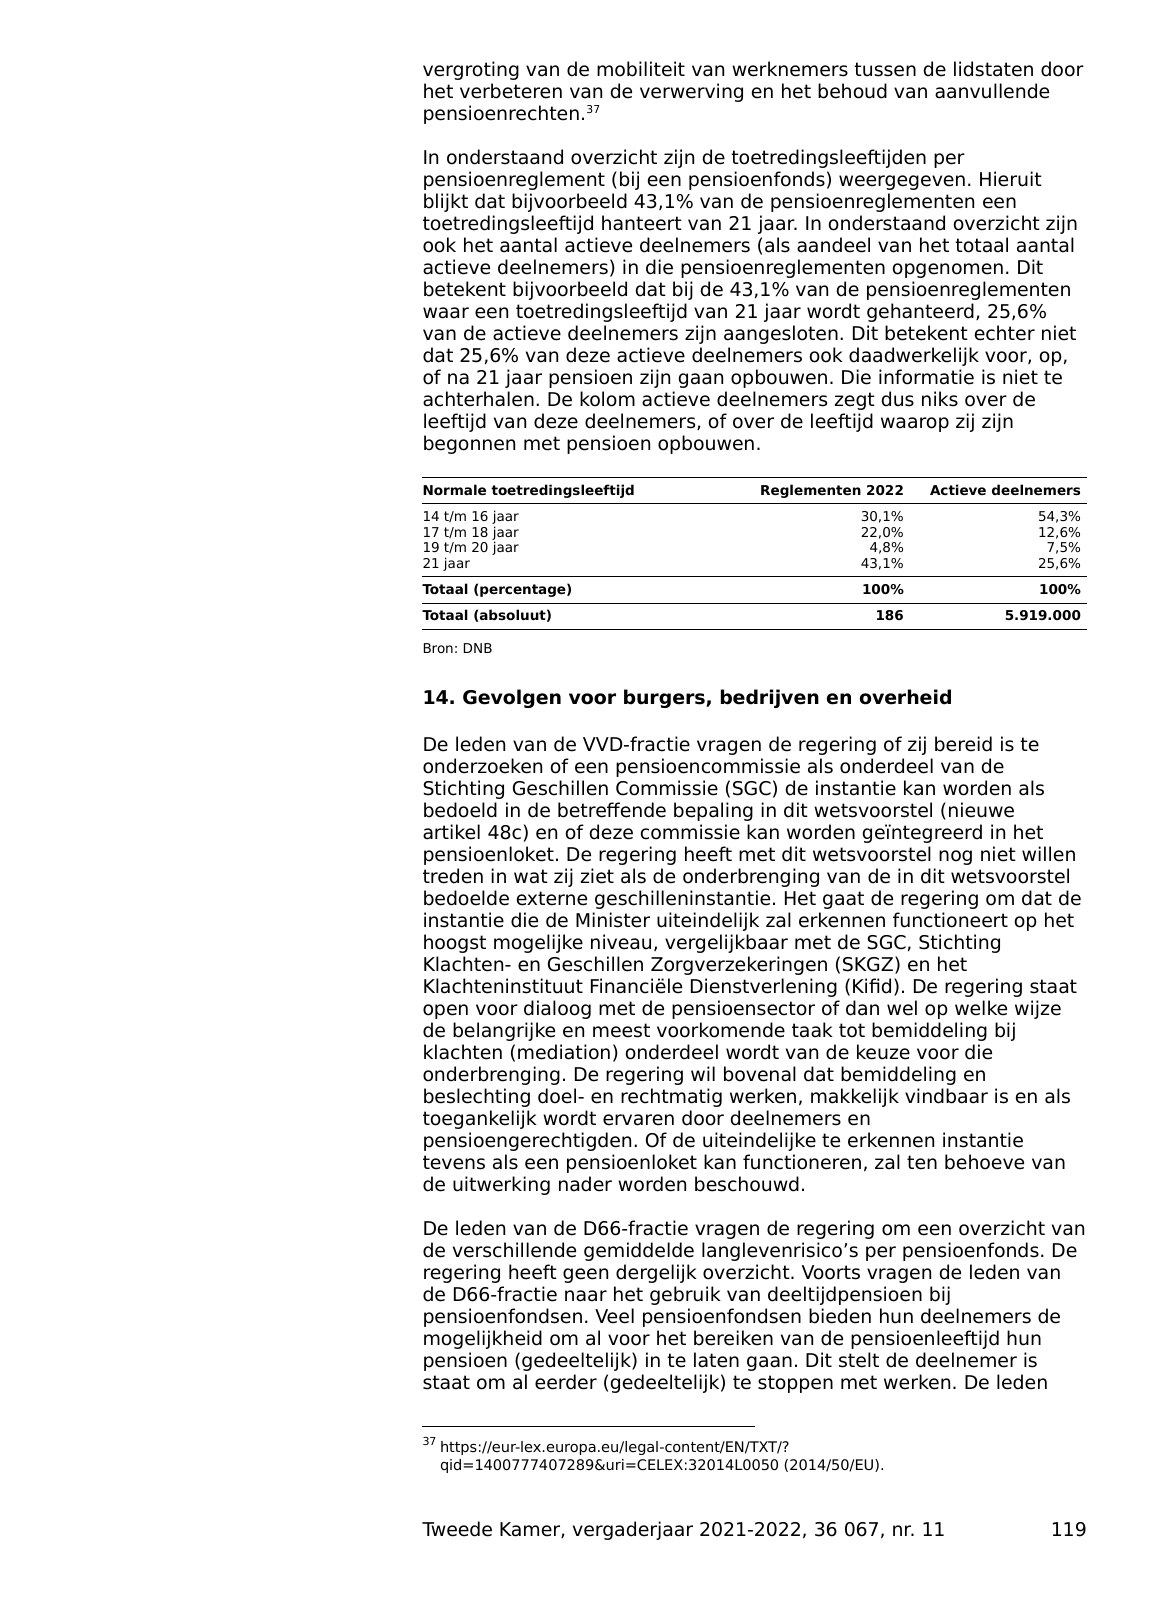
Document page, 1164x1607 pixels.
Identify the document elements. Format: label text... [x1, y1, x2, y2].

table_cell Totaal (absoluut) [422, 604, 732, 628]
table_cell 12,6% [910, 524, 1087, 540]
text https://eur-lex.europa.eu/legal-content/EN/TXT/?qid=1400777407289&uri=CELEX:32014L0050 (2014/50/EU). [422, 1435, 1087, 1474]
text De leden van de VVD-fractie vragen de regering of zij bereid is te onderzoeken of een pensioencommissie als onderdeel van de Stichting Geschillen Commissie (SGC) de instantie kan worden als bedoeld in de betreffende bepaling in dit wetsvoorstel (nieuwe artikel 48c) en of deze commissie kan worden geïntegreerd in het pensioenloket. De regering heeft met dit wetsvoorstel nog niet willen treden in wat zij ziet als de onderbrenging van de in dit wetsvoorstel bedoelde externe geschilleninstantie. Het gaat de regering om dat de instantie die de Minister uiteindelijk zal erkennen functioneert op het hoogst mogelijke niveau, vergelijkbaar met de SGC, Stichting Klachten- en Geschillen Zorgverzekeringen (SKGZ) en het Klachteninstituut Financiële Dienstverlening (Kifid). De regering staat open voor dialoog met de pensioensector of dan wel op welke wijze de belangrijke en meest voorkomende taak tot bemiddeling bij klachten (mediation) onderdeel wordt van de keuze voor die onderbrenging. De regering wil bovenal dat bemiddeling en beslechting doel- en rechtmatig werken, makkelijk vindbaar is en als toegankelijk wordt ervaren door deelnemers en pensioengerechtigden. Of de uiteindelijke te erkennen instantie tevens als een pensioenloket kan functioneren, zal ten behoeve van de uitwerking nader worden beschouwd. [422, 734, 1087, 1196]
table_header Reglementen 2022 [732, 478, 909, 503]
table_cell 100% [910, 577, 1087, 602]
table_cell Bron: DNB [422, 630, 1087, 657]
table_cell 22,0% [732, 524, 909, 540]
table_cell 25,6% [910, 556, 1087, 576]
table_cell 14 t/m 16 jaar [422, 504, 732, 524]
text De leden van de D66-fractie vragen de regering om een overzicht van de verschillende gemiddelde langlevenrisico’s per pensioenfonds. De regering heeft geen dergelijk overzicht. Voorts vragen de leden van de D66-fractie naar het gebruik van deeltijdpensioen bij pensioenfondsen. Veel pensioenfondsen bieden hun deelnemers de mogelijkheid om al voor het bereiken van de pensioenleeftijd hun pensioen (gedeeltelijk) in te laten gaan. Dit stelt de deelnemer is staat om al eerder (gedeeltelijk) te stoppen met werken. De leden [422, 1218, 1087, 1394]
table_cell 5.919.000 [910, 604, 1087, 628]
subtitle 14. Gevolgen voor burgers, bedrijven en overheid [422, 687, 1087, 709]
text In onderstaand overzicht zijn de toetredingsleeftijden per pensioenreglement (bij een pensioenfonds) weergegeven. Hieruit blijkt dat bijvoorbeeld 43,1% van de pensioenreglementen een toetredingsleeftijd hanteert van 21 jaar. In onderstaand overzicht zijn ook het aantal actieve deelnemers (als aandeel van het totaal aantal actieve deelnemers) in die pensioenreglementen opgenomen. Dit betekent bijvoorbeeld dat bij de 43,1% van de pensioenreglementen waar een toetredingsleeftijd van 21 jaar wordt gehanteerd, 25,6% van de actieve deelnemers zijn aangesloten. Dit betekent echter niet dat 25,6% van deze actieve deelnemers ook daadwerkelijk voor, op, of na 21 jaar pensioen zijn gaan opbouwen. Die informatie is niet te achterhalen. De kolom actieve deelnemers zegt dus niks over de leeftijd van deze deelnemers, of over de leeftijd waarop zij zijn begonnen met pensioen opbouwen. [422, 147, 1087, 455]
table_cell 19 t/m 20 jaar [422, 540, 732, 556]
table_header Actieve deelnemers [910, 478, 1087, 503]
table_cell 54,3% [910, 504, 1087, 524]
table_header Normale toetredingsleeftijd [422, 478, 732, 503]
table_cell 100% [732, 577, 909, 602]
table_cell 7,5% [910, 540, 1087, 556]
table_cell 186 [732, 604, 909, 628]
table_cell 4,8% [732, 540, 909, 556]
table_cell 21 jaar [422, 556, 732, 576]
table_cell 30,1% [732, 504, 909, 524]
text vergroting van de mobiliteit van werknemers tussen de lidstaten door het verbeteren van de verwerving en het behoud van aanvullende pensioenrechten. [422, 59, 1087, 125]
table_cell 17 t/m 18 jaar [422, 524, 732, 540]
table_cell 43,1% [732, 556, 909, 576]
table_cell Totaal (percentage) [422, 577, 732, 602]
